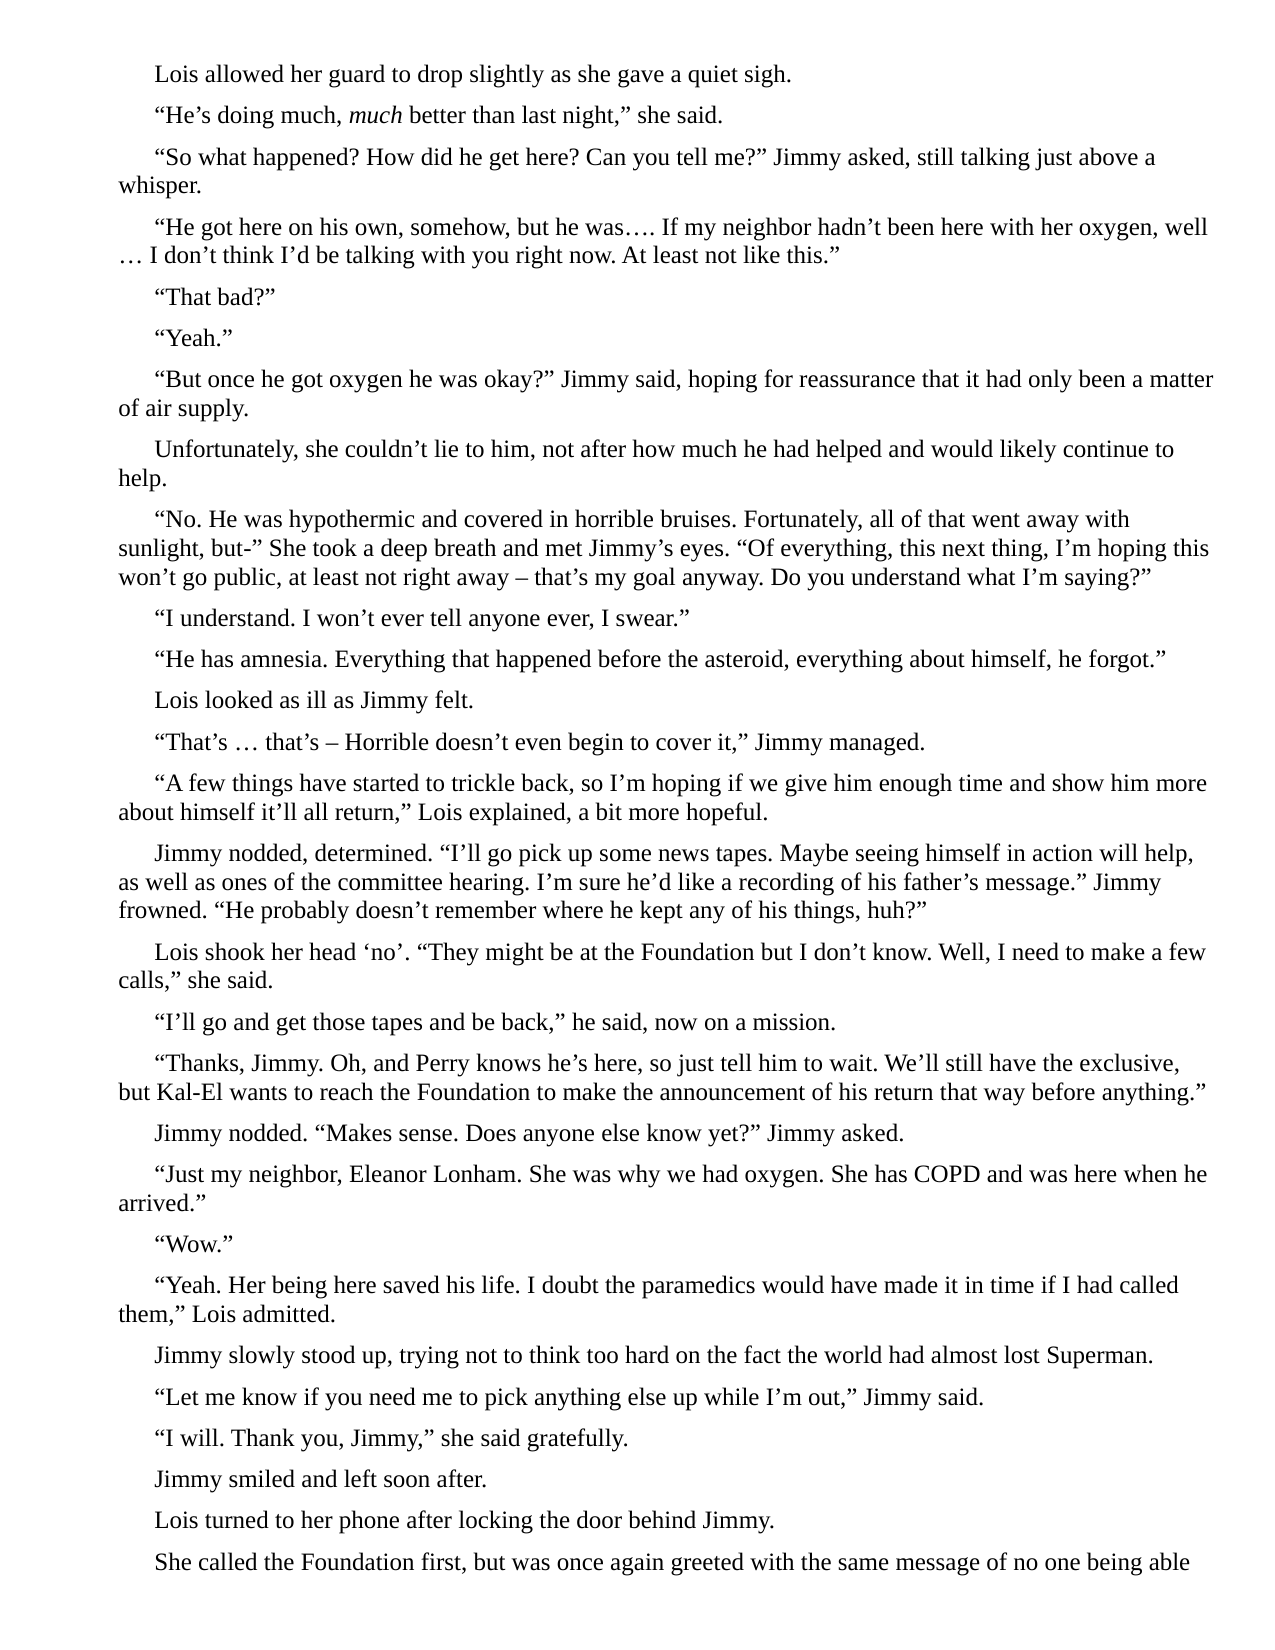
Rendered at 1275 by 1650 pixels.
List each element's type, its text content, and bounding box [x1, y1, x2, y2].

text “He has amnesia. Everything that happened before the asteroid, everything about himself, he forgot.” [118, 644, 1216, 673]
text “But once he got oxygen he was okay?” Jimmy said, hoping for reassurance that it had only been a matter of air supply. [118, 364, 1216, 422]
text She called the Foundation first, but was once again greeted with the same message of no one being able [118, 1547, 1216, 1575]
text Jimmy smiled and left soon after. [118, 1464, 1216, 1493]
text “I will. Thank you, Jimmy,” she said gratefully. [118, 1423, 1216, 1452]
text “I understand. I won’t ever tell anyone ever, I swear.” [118, 603, 1216, 632]
text “That’s … that’s – Horrible doesn’t even begin to cover it,” Jimmy managed. [118, 727, 1216, 755]
text “Wow.” [118, 1229, 1216, 1258]
text “He’s doing much, much better than last night,” she said. [118, 100, 1216, 129]
text “That bad?” [118, 282, 1216, 310]
text “So what happened? How did he get here? Can you tell me?” Jimmy asked, still talking just above a whisper. [118, 142, 1216, 199]
text Jimmy slowly stood up, trying not to think too hard on the fact the world had almost lost Superman. [118, 1340, 1216, 1369]
text “A few things have started to trickle back, so I’m hoping if we give him enough time and show him more about himself it’ll all return,” Lois explained, a bit more hopeful. [118, 768, 1216, 825]
text Jimmy nodded, determined. “I’ll go pick up some news tapes. Maybe seeing himself in action will help, as well as ones of the committee hearing. I’m sure he’d like a recording of his father’s message.” Jimmy frowned. “He probably doesn’t remember where he kept any of his things, huh?” [118, 838, 1216, 924]
text “I’ll go and get those tapes and be back,” he said, now on a mission. [118, 1007, 1216, 1035]
text “Yeah. Her being here saved his life. I doubt the paramedics would have made it in time if I had called them,” Lois admitted. [118, 1270, 1216, 1328]
text “Just my neighbor, Eleanor Lonham. She was why we had oxygen. She has COPD and was here when he arrived.” [118, 1159, 1216, 1217]
text Lois looked as ill as Jimmy felt. [118, 685, 1216, 714]
text Lois shook her head ‘no’. “They might be at the Foundation but I don’t know. Well, I need to make a few calls,” she said. [118, 937, 1216, 994]
text “Let me know if you need me to pick anything else up while I’m out,” Jimmy said. [118, 1382, 1216, 1410]
text “Thanks, Jimmy. Oh, and Perry knows he’s here, so just tell him to wait. We’ll still have the exclusive, but Kal-El wants to reach the Foundation to make the announcement of his return that way before anything.” [118, 1048, 1216, 1105]
text “Yeah.” [118, 323, 1216, 352]
text Lois turned to her phone after locking the door behind Jimmy. [118, 1505, 1216, 1534]
text Jimmy nodded. “Makes sense. Does anyone else know yet?” Jimmy asked. [118, 1118, 1216, 1147]
text “He got here on his own, somehow, but he was…. If my neighbor hadn’t been here with her oxygen, well … I don’t think I’d be talking with you right now. At least not like this.” [118, 212, 1216, 269]
text “No. He was hypothermic and covered in horrible bruises. Fortunately, all of that went away with sunlight, but-” She took a deep breath and met Jimmy’s eyes. “Of everything, this next thing, I’m hoping this won’t go public, at least not right away – that’s my goal anyway. Do you understand what I’m saying?” [118, 504, 1216, 590]
text Lois allowed her guard to drop slightly as she gave a quiet sigh. [118, 59, 1216, 88]
text Unfortunately, she couldn’t lie to him, not after how much he had helped and would likely continue to help. [118, 434, 1216, 492]
